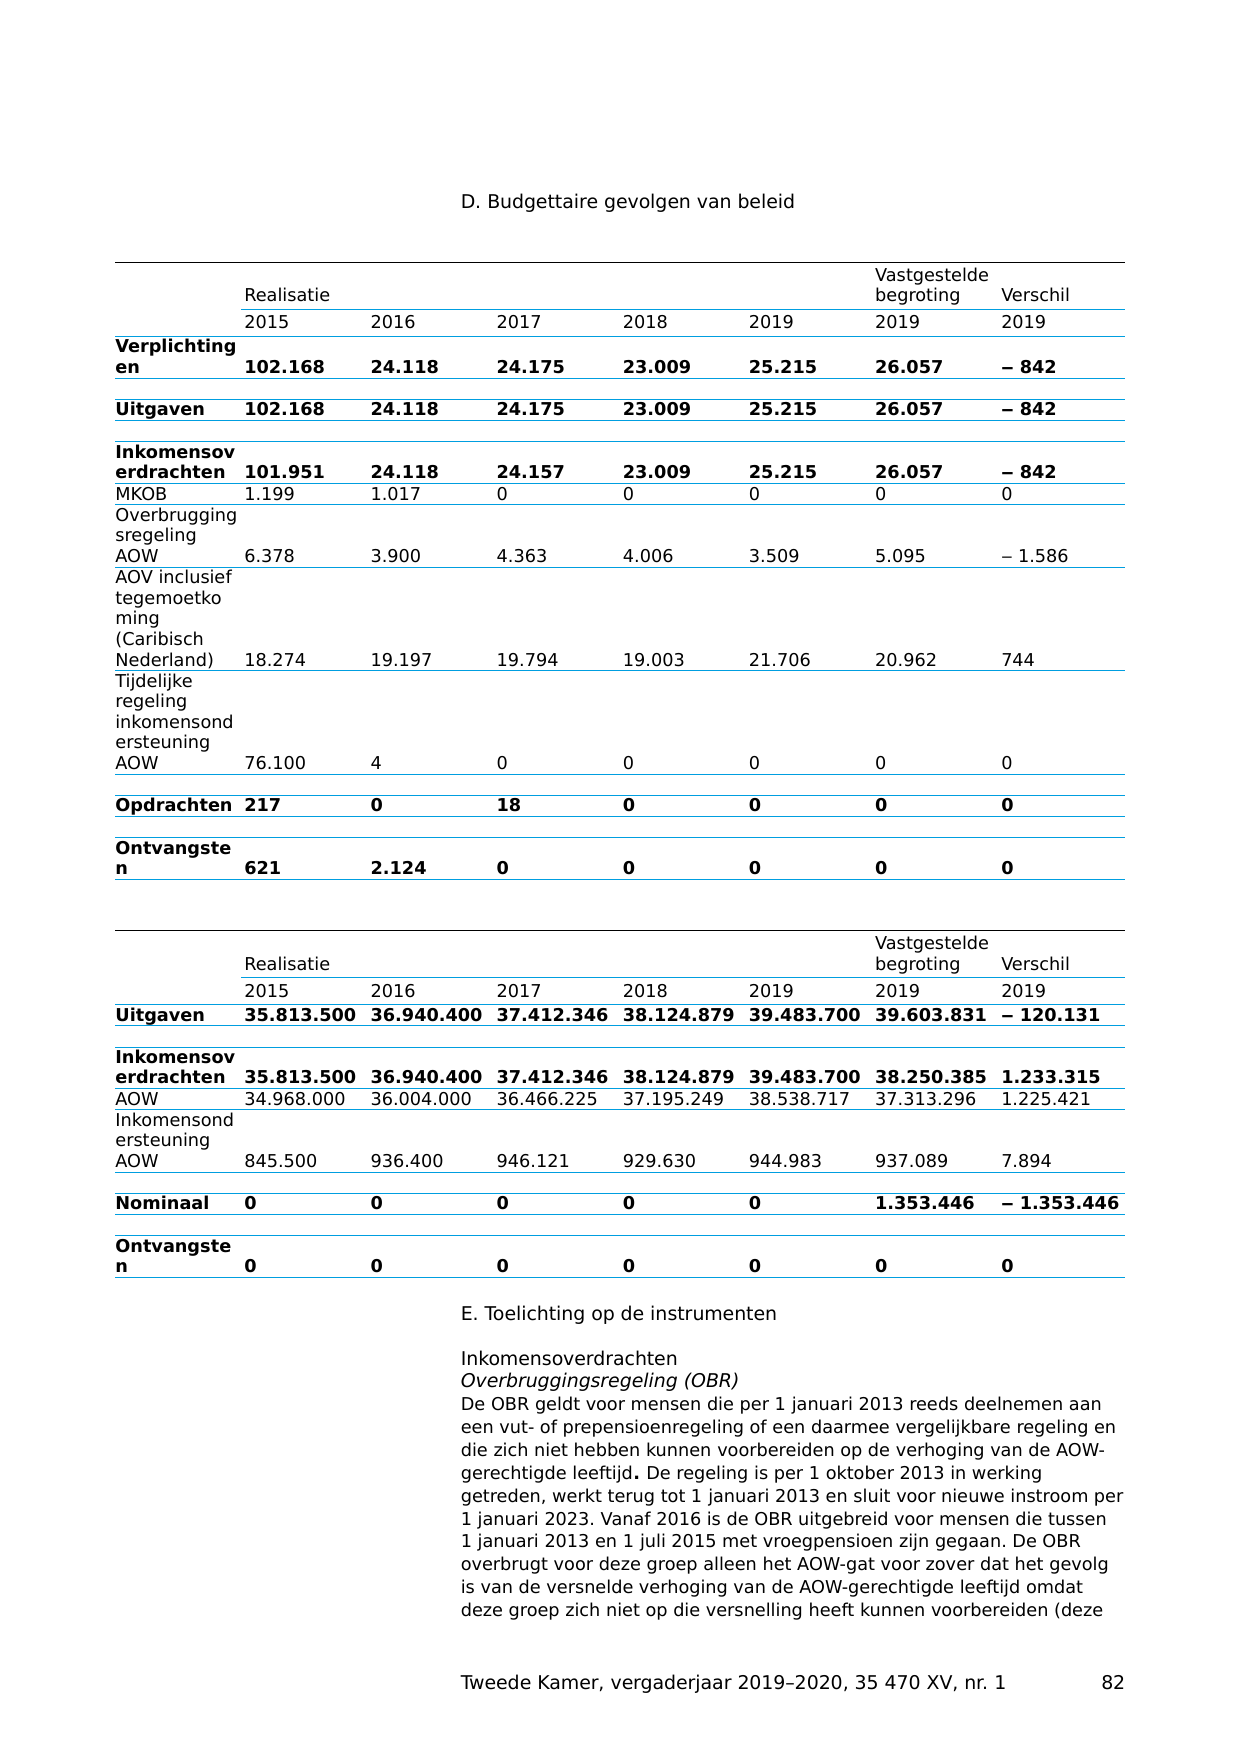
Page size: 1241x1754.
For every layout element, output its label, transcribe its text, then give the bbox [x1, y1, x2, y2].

table_cell [241, 1026, 367, 1046]
table_cell 102.168 [241, 337, 367, 378]
table_cell [620, 421, 746, 441]
table_cell 101.951 [241, 442, 367, 483]
table_cell [368, 775, 493, 795]
table_cell 946.121 [494, 1110, 620, 1172]
table_cell 34.968.000 [241, 1089, 367, 1109]
table_cell 0 [368, 796, 493, 816]
table_cell 4.006 [620, 505, 746, 566]
table_cell 3.509 [746, 505, 872, 566]
table_cell [620, 817, 746, 837]
table_cell [872, 1026, 998, 1046]
table_cell 936.400 [368, 1110, 493, 1172]
table_cell Opdrachten [115, 796, 241, 816]
table_cell 0 [241, 1194, 367, 1214]
title Overbruggingsregeling (OBR) [461, 1370, 1125, 1392]
table_cell 38.538.717 [746, 1089, 872, 1109]
table_cell 0 [620, 838, 746, 879]
table_cell Verschil [998, 931, 1125, 977]
table_cell 0 [368, 1236, 493, 1277]
table_cell [746, 1026, 872, 1046]
table_cell [746, 421, 872, 441]
table_cell 39.603.831 [872, 1005, 998, 1025]
table_cell 0 [494, 484, 620, 504]
table_cell 0 [746, 838, 872, 879]
table_cell 2015 [241, 978, 367, 1004]
table_cell Overbruggingsregeling AOW [115, 505, 241, 566]
table_cell [620, 379, 746, 399]
table_cell 37.313.296 [872, 1089, 998, 1109]
table_cell Ontvangsten [115, 838, 241, 879]
table_cell 23.009 [620, 337, 746, 378]
table_cell 4 [368, 671, 493, 774]
table_cell Vastgestelde begroting [872, 263, 998, 309]
table_cell 35.813.500 [241, 1005, 367, 1025]
table_cell 0 [998, 838, 1125, 879]
table_cell 24.118 [368, 337, 493, 378]
table_cell Inkomensoverdrachten [115, 442, 241, 483]
table_cell 2019 [998, 978, 1125, 1004]
table_cell ‒ 842 [998, 442, 1125, 483]
table_cell [998, 379, 1125, 399]
table_cell 1.233.315 [998, 1048, 1125, 1088]
table_cell 24.175 [494, 400, 620, 420]
table_cell 0 [241, 1236, 367, 1277]
table_cell 4.363 [494, 505, 620, 566]
table_cell 18 [494, 796, 620, 816]
table_cell [368, 379, 493, 399]
table_cell 1.017 [368, 484, 493, 504]
table_cell 2019 [746, 978, 872, 1004]
table_cell ‒ 120.131 [998, 1005, 1125, 1025]
table_cell ‒ 842 [998, 337, 1125, 378]
table_cell 2016 [368, 978, 493, 1004]
table_cell Inkomensondersteuning AOW [115, 1110, 241, 1172]
table_cell 3.900 [368, 505, 493, 566]
table_cell 24.175 [494, 337, 620, 378]
table_cell 0 [872, 484, 998, 504]
table_cell [872, 379, 998, 399]
table_cell 2019 [872, 978, 998, 1004]
table_cell 845.500 [241, 1110, 367, 1172]
table_cell [746, 379, 872, 399]
table_cell 19.794 [494, 568, 620, 670]
table_cell 23.009 [620, 442, 746, 483]
table_cell [998, 1173, 1125, 1193]
table_cell 24.118 [368, 400, 493, 420]
table_cell Inkomensoverdrachten [115, 1048, 241, 1088]
table_cell [998, 1215, 1125, 1235]
table_cell 2.124 [368, 838, 493, 879]
table_cell 0 [494, 1236, 620, 1277]
table_cell [241, 775, 367, 795]
table_cell [746, 775, 872, 795]
table_cell 937.089 [872, 1110, 998, 1172]
table_cell 102.168 [241, 400, 367, 420]
table_cell 6.378 [241, 505, 367, 566]
table_header Tabel 56 Begrotingsgefinancierde uitgaven en ontvangsten artikel 8 (bedragen x € 1.000) [115, 236, 1125, 261]
table_cell Tijdelijke regeling inkomensondersteuning AOW [115, 671, 241, 774]
table_cell [368, 1215, 493, 1235]
table_cell 2017 [494, 978, 620, 1004]
table_cell Verschil [998, 263, 1125, 309]
table_cell Ontvangsten [115, 1236, 241, 1277]
table_cell [115, 1026, 241, 1046]
table_cell [115, 931, 241, 1004]
table_cell 21.706 [746, 568, 872, 670]
table_cell 35.813.500 [241, 1048, 367, 1088]
table_cell [494, 1026, 620, 1046]
table_cell [494, 817, 620, 837]
table_cell 18.274 [241, 568, 367, 670]
table_cell 37.412.346 [494, 1005, 620, 1025]
table_cell AOV inclusief tegemoetkoming (Caribisch Nederland) [115, 568, 241, 670]
table_cell [241, 421, 367, 441]
table_cell 2019 [998, 310, 1125, 336]
table_cell [872, 421, 998, 441]
table_cell [115, 817, 241, 837]
table_cell 0 [368, 1194, 493, 1214]
table_cell [746, 1173, 872, 1193]
table_cell 2018 [620, 310, 746, 336]
table_cell 76.100 [241, 671, 367, 774]
table_cell ‒ 842 [998, 400, 1125, 420]
table_cell [872, 1215, 998, 1235]
table_cell 39.483.700 [746, 1005, 872, 1025]
table_cell 0 [872, 671, 998, 774]
table_cell [998, 421, 1125, 441]
table_cell [746, 817, 872, 837]
table_cell [241, 1173, 367, 1193]
table_cell 26.057 [872, 400, 998, 420]
table_cell 0 [872, 1236, 998, 1277]
table_cell Realisatie [241, 931, 872, 977]
table_cell 0 [746, 1236, 872, 1277]
table_cell [620, 775, 746, 795]
table_cell 38.124.879 [620, 1005, 746, 1025]
table_header Tabel 57 Premiegefinancierde uitgaven en ontvangsten artikel 8 (bedragen x € 1.000) [115, 905, 1125, 929]
table_cell 0 [620, 1236, 746, 1277]
table_cell 36.004.000 [368, 1089, 493, 1109]
table_cell [620, 1215, 746, 1235]
table_cell [620, 1173, 746, 1193]
table_cell 944.983 [746, 1110, 872, 1172]
table_cell [115, 421, 241, 441]
table_cell [368, 817, 493, 837]
title E. Toelichting op de instrumenten [461, 1302, 1125, 1324]
table_cell AOW [115, 1089, 241, 1109]
table_cell 24.118 [368, 442, 493, 483]
table_cell 0 [620, 1194, 746, 1214]
table_cell [494, 379, 620, 399]
table_cell 744 [998, 568, 1125, 670]
table_cell 5.095 [872, 505, 998, 566]
table_cell 1.353.446 [872, 1194, 998, 1214]
table_cell 1.225.421 [998, 1089, 1125, 1109]
table_cell [368, 1173, 493, 1193]
table_cell 36.940.400 [368, 1048, 493, 1088]
table_cell [494, 1215, 620, 1235]
table_cell 2015 [241, 310, 367, 336]
table_cell 0 [494, 838, 620, 879]
table_cell 217 [241, 796, 367, 816]
table_cell 1.199 [241, 484, 367, 504]
table_cell 0 [998, 484, 1125, 504]
table_cell Uitgaven [115, 400, 241, 420]
table_cell 0 [746, 671, 872, 774]
table_cell 2016 [368, 310, 493, 336]
table_cell 0 [998, 1236, 1125, 1277]
table_cell 37.412.346 [494, 1048, 620, 1088]
table_cell 621 [241, 838, 367, 879]
table_cell 24.157 [494, 442, 620, 483]
table_cell 0 [998, 796, 1125, 816]
table_cell 0 [620, 671, 746, 774]
table_cell [368, 421, 493, 441]
table_cell 38.124.879 [620, 1048, 746, 1088]
title D. Budgettaire gevolgen van beleid [461, 191, 1125, 213]
table_cell 25.215 [746, 400, 872, 420]
table_cell 0 [620, 796, 746, 816]
table_cell [115, 379, 241, 399]
table_cell 0 [872, 838, 998, 879]
table_cell 0 [620, 484, 746, 504]
table_cell [998, 817, 1125, 837]
table_cell 0 [494, 671, 620, 774]
table_cell ‒ 1.586 [998, 505, 1125, 566]
table_cell [998, 1026, 1125, 1046]
table_cell [115, 263, 241, 336]
title Inkomensoverdrachten [461, 1348, 1125, 1370]
table_cell 7.894 [998, 1110, 1125, 1172]
table_cell [872, 1173, 998, 1193]
table_cell [241, 817, 367, 837]
table_cell 19.003 [620, 568, 746, 670]
table_cell 929.630 [620, 1110, 746, 1172]
table_cell [115, 1173, 241, 1193]
table_cell 2018 [620, 978, 746, 1004]
table_cell Vastgestelde begroting [872, 931, 998, 977]
table_cell [494, 775, 620, 795]
table_cell Uitgaven [115, 1005, 241, 1025]
table_cell ‒ 1.353.446 [998, 1194, 1125, 1214]
table_cell [872, 817, 998, 837]
table_cell Realisatie [241, 263, 872, 309]
table_cell [872, 775, 998, 795]
table_cell [115, 775, 241, 795]
table_cell [241, 379, 367, 399]
table_cell [746, 1215, 872, 1235]
table_cell 20.962 [872, 568, 998, 670]
table_cell 0 [746, 1194, 872, 1214]
table_cell 0 [746, 484, 872, 504]
table_cell Nominaal [115, 1194, 241, 1214]
table_cell 36.466.225 [494, 1089, 620, 1109]
table_cell 0 [872, 796, 998, 816]
text De OBR geldt voor mensen die per 1 januari 2013 reeds deelnemen aan een vut- of prepensioenregeling of een daarmee vergelijkbare regeling en die zich niet hebben kunnen voorbereiden op de verhoging van de AOW-gerechtigde leeftijd. De regeling is per 1 oktober 2013 in werking getreden, werkt terug tot 1 januari 2013 en sluit voor nieuwe instroom per 1 januari 2023. Vanaf 2016 is de OBR uitgebreid voor mensen die tussen 1 januari 2013 en 1 juli 2015 met vroegpensioen zijn gegaan. De OBR overbrugt voor deze groep alleen het AOW-gat voor zover dat het gevolg is van de versnelde verhoging van de AOW-gerechtigde leeftijd omdat deze groep zich niet op die versnelling heeft kunnen voorbereiden (deze [461, 1392, 1125, 1621]
table_cell [494, 421, 620, 441]
table_cell 23.009 [620, 400, 746, 420]
table_cell [115, 1215, 241, 1235]
table_cell 0 [494, 1194, 620, 1214]
table_cell 25.215 [746, 337, 872, 378]
table_cell 2019 [872, 310, 998, 336]
table_cell 38.250.385 [872, 1048, 998, 1088]
table_cell [998, 775, 1125, 795]
table_cell 25.215 [746, 442, 872, 483]
table_cell 0 [998, 671, 1125, 774]
table_cell 37.195.249 [620, 1089, 746, 1109]
table_cell 39.483.700 [746, 1048, 872, 1088]
table_cell 36.940.400 [368, 1005, 493, 1025]
table_cell [368, 1026, 493, 1046]
table_cell 2017 [494, 310, 620, 336]
table_cell [241, 1215, 367, 1235]
table_cell 26.057 [872, 442, 998, 483]
table_cell 2019 [746, 310, 872, 336]
table_cell MKOB [115, 484, 241, 504]
table_cell [620, 1026, 746, 1046]
table_cell [494, 1173, 620, 1193]
table_cell 19.197 [368, 568, 493, 670]
table_cell Verplichtingen [115, 337, 241, 378]
table_cell 0 [746, 796, 872, 816]
table_cell 26.057 [872, 337, 998, 378]
